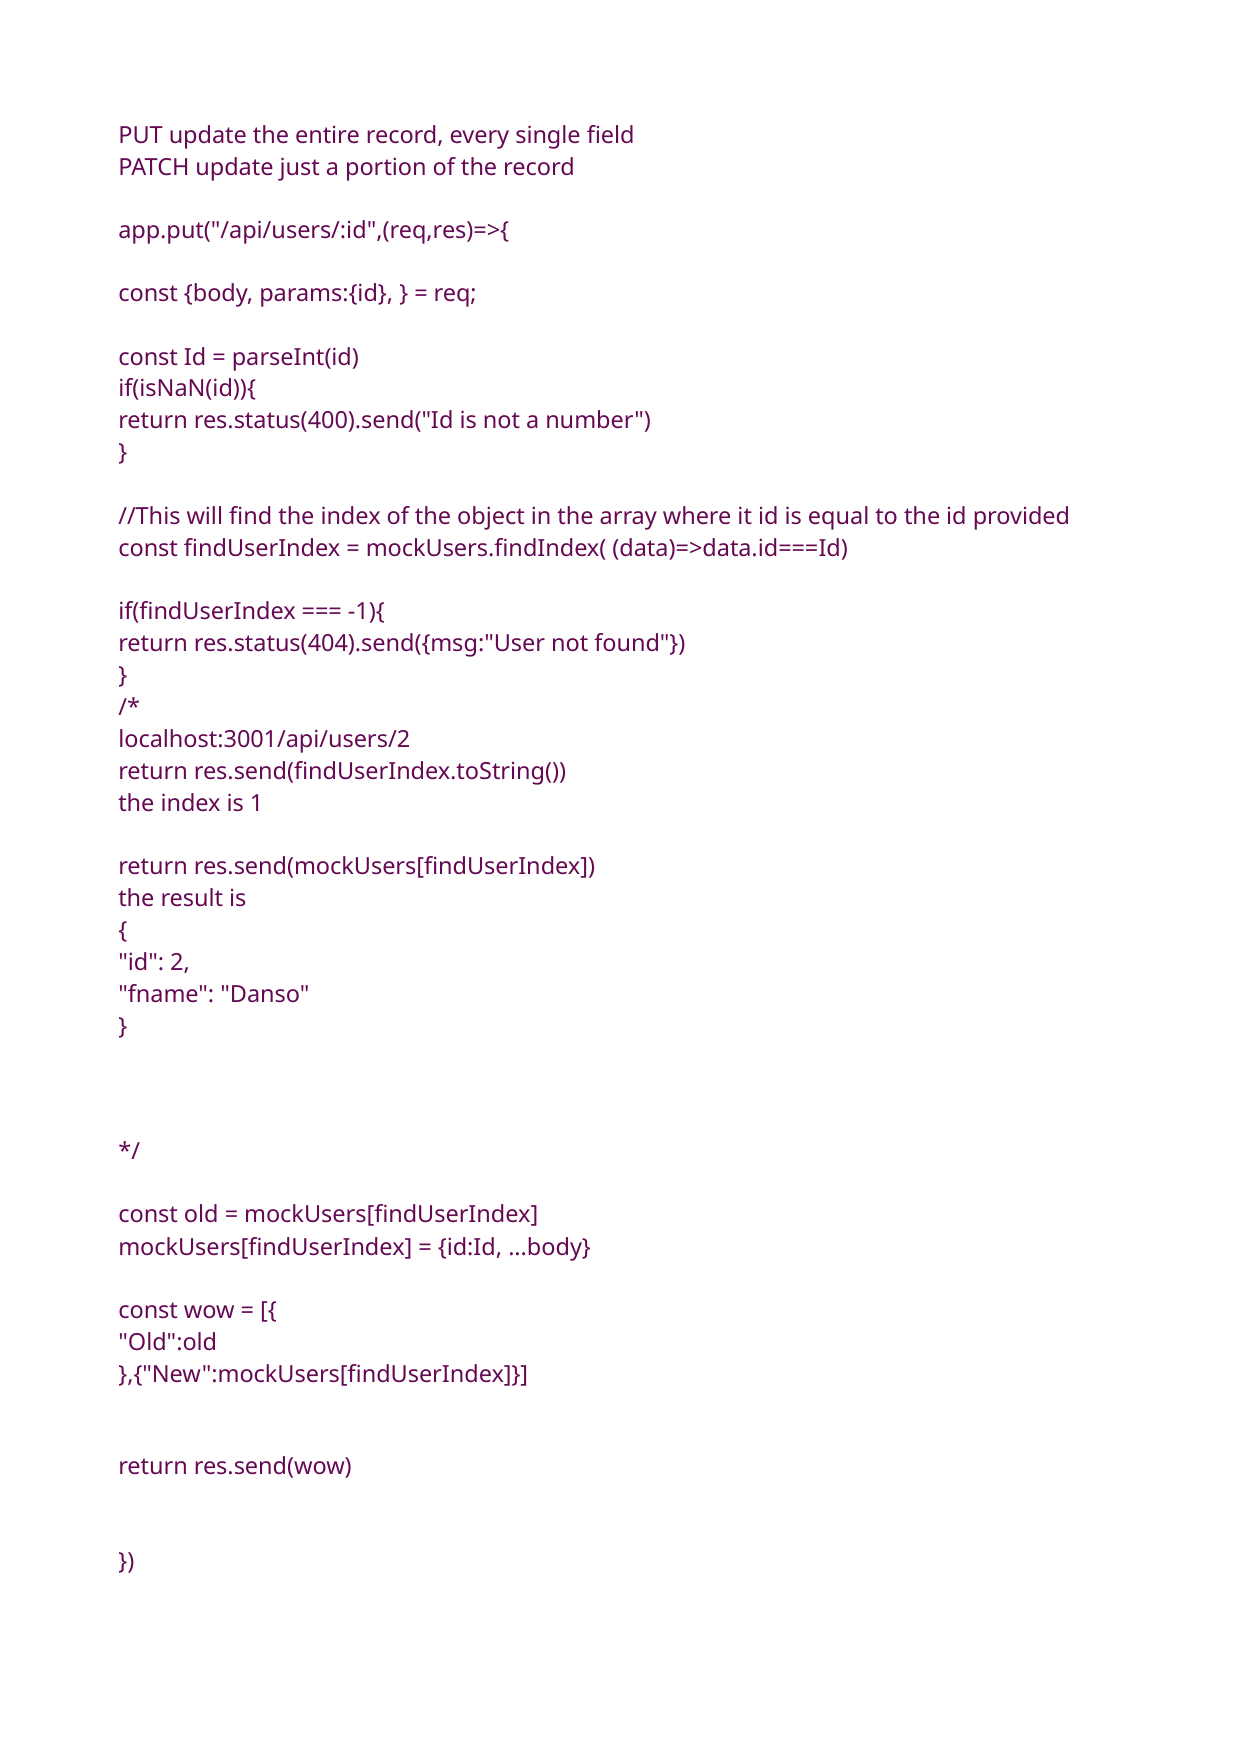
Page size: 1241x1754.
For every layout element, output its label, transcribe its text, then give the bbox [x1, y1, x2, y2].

text } [118, 658, 1122, 690]
text if(isNaN(id)){ [118, 372, 1122, 404]
text return res.send(mockUsers[findUserIndex]) [118, 849, 1122, 881]
text const old = mockUsers[findUserIndex] [118, 1198, 1122, 1230]
text }) [118, 1544, 1122, 1576]
text PUT update the entire record, every single field [118, 118, 1122, 150]
text const findUserIndex = mockUsers.findIndex( (data)=>data.id===Id) [118, 531, 1122, 563]
text const {body, params:{id}, } = req; [118, 277, 1122, 308]
text } [118, 436, 1122, 468]
text return res.status(400).send("Id is not a number") [118, 404, 1122, 436]
text */ [118, 1134, 1122, 1167]
text app.put("/api/users/:id",(req,res)=>{ [118, 213, 1122, 245]
text } [118, 1009, 1122, 1041]
text const wow = [{ [118, 1293, 1122, 1325]
text //This will find the index of the object in the array where it id is equal to the id provided [118, 499, 1122, 531]
text "Old":old [118, 1325, 1122, 1357]
text },{"New":mockUsers[findUserIndex]}] [118, 1357, 1122, 1389]
text localhost:3001/api/users/2 [118, 722, 1122, 754]
text return res.status(404).send({msg:"User not found"}) [118, 626, 1122, 658]
text { [118, 913, 1122, 945]
text the result is [118, 881, 1122, 913]
text mockUsers[findUserIndex] = {id:Id, ...body} [118, 1230, 1122, 1262]
text if(findUserIndex === -1){ [118, 594, 1122, 626]
text the index is 1 [118, 786, 1122, 818]
text const Id = parseInt(id) [118, 340, 1122, 372]
text return res.send(wow) [118, 1450, 1122, 1482]
text "id": 2, [118, 945, 1122, 977]
text PATCH update just a portion of the record [118, 150, 1122, 182]
text "fname": "Danso" [118, 977, 1122, 1009]
text /* [118, 690, 1122, 722]
text return res.send(findUserIndex.toString()) [118, 754, 1122, 786]
